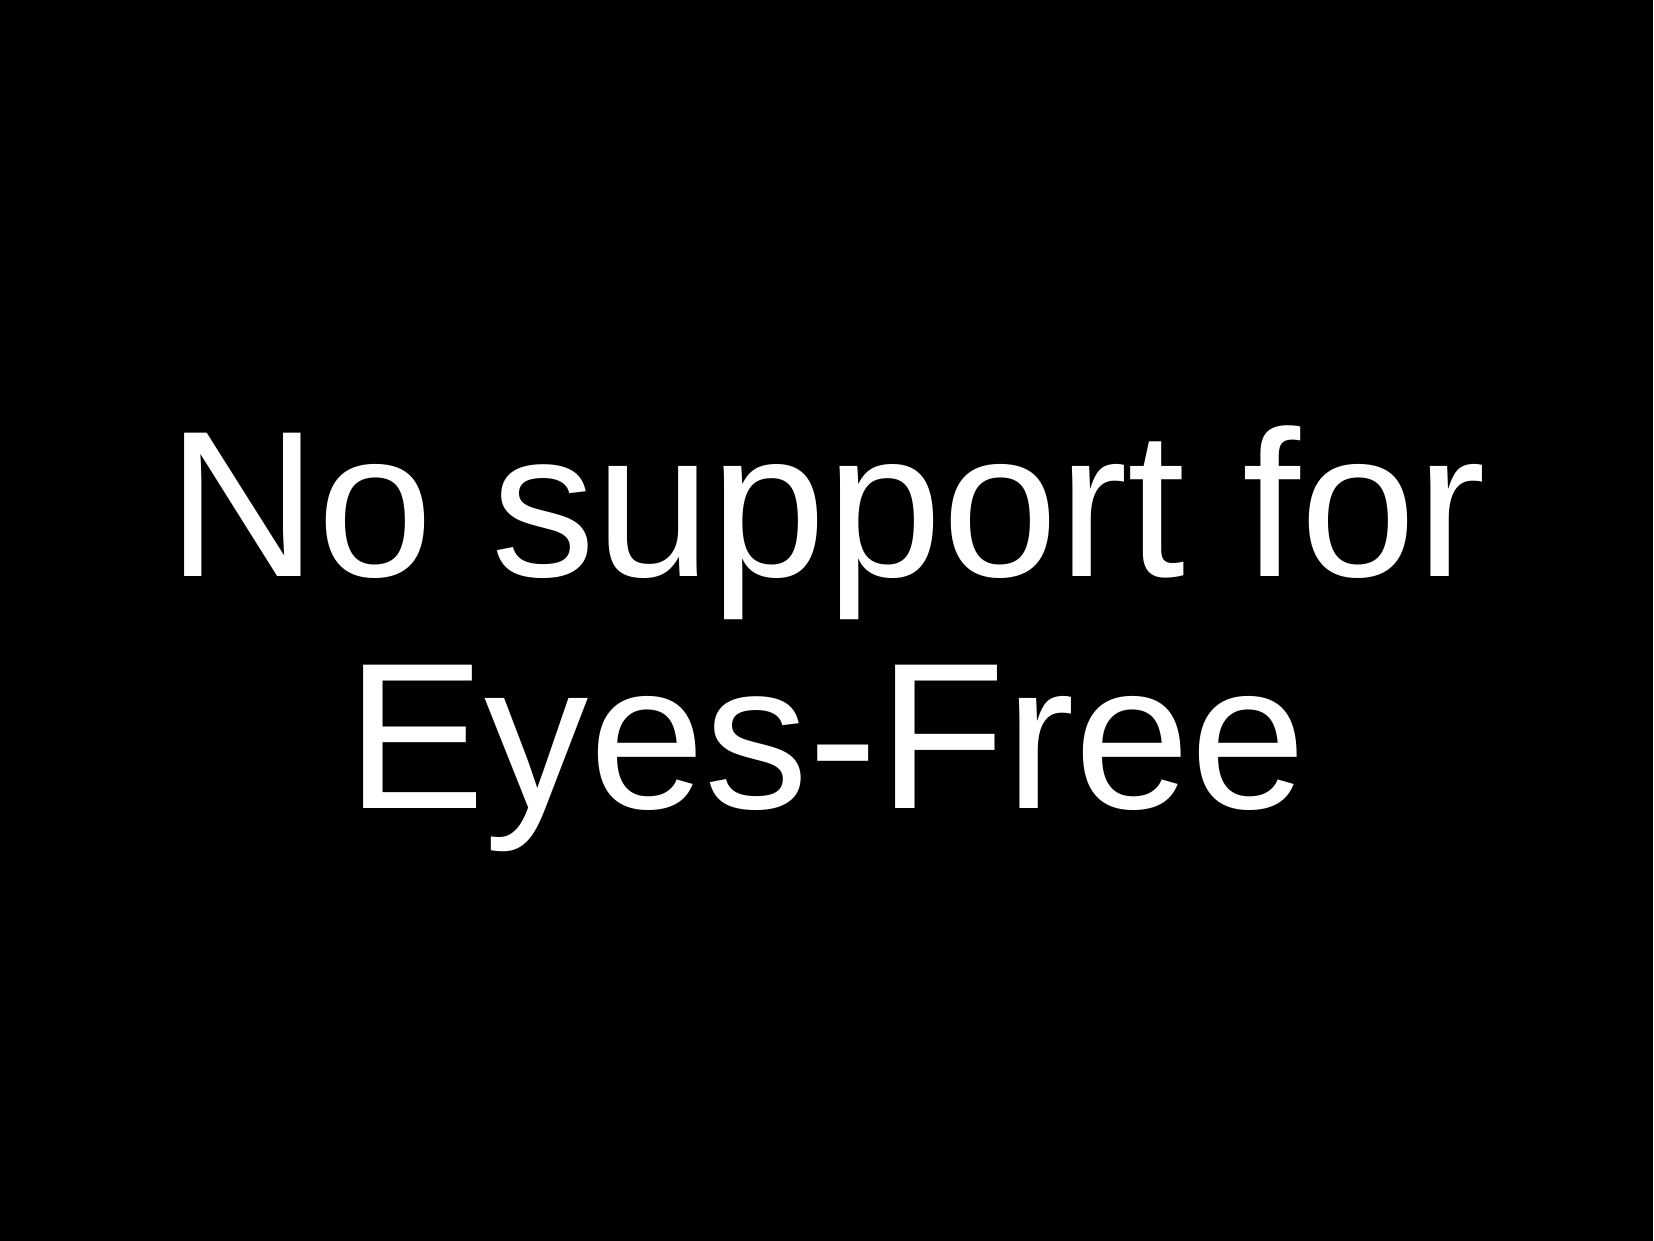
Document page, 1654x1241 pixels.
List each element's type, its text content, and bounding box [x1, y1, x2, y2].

title No support for Eyes-Free [82, 101, 1571, 1140]
